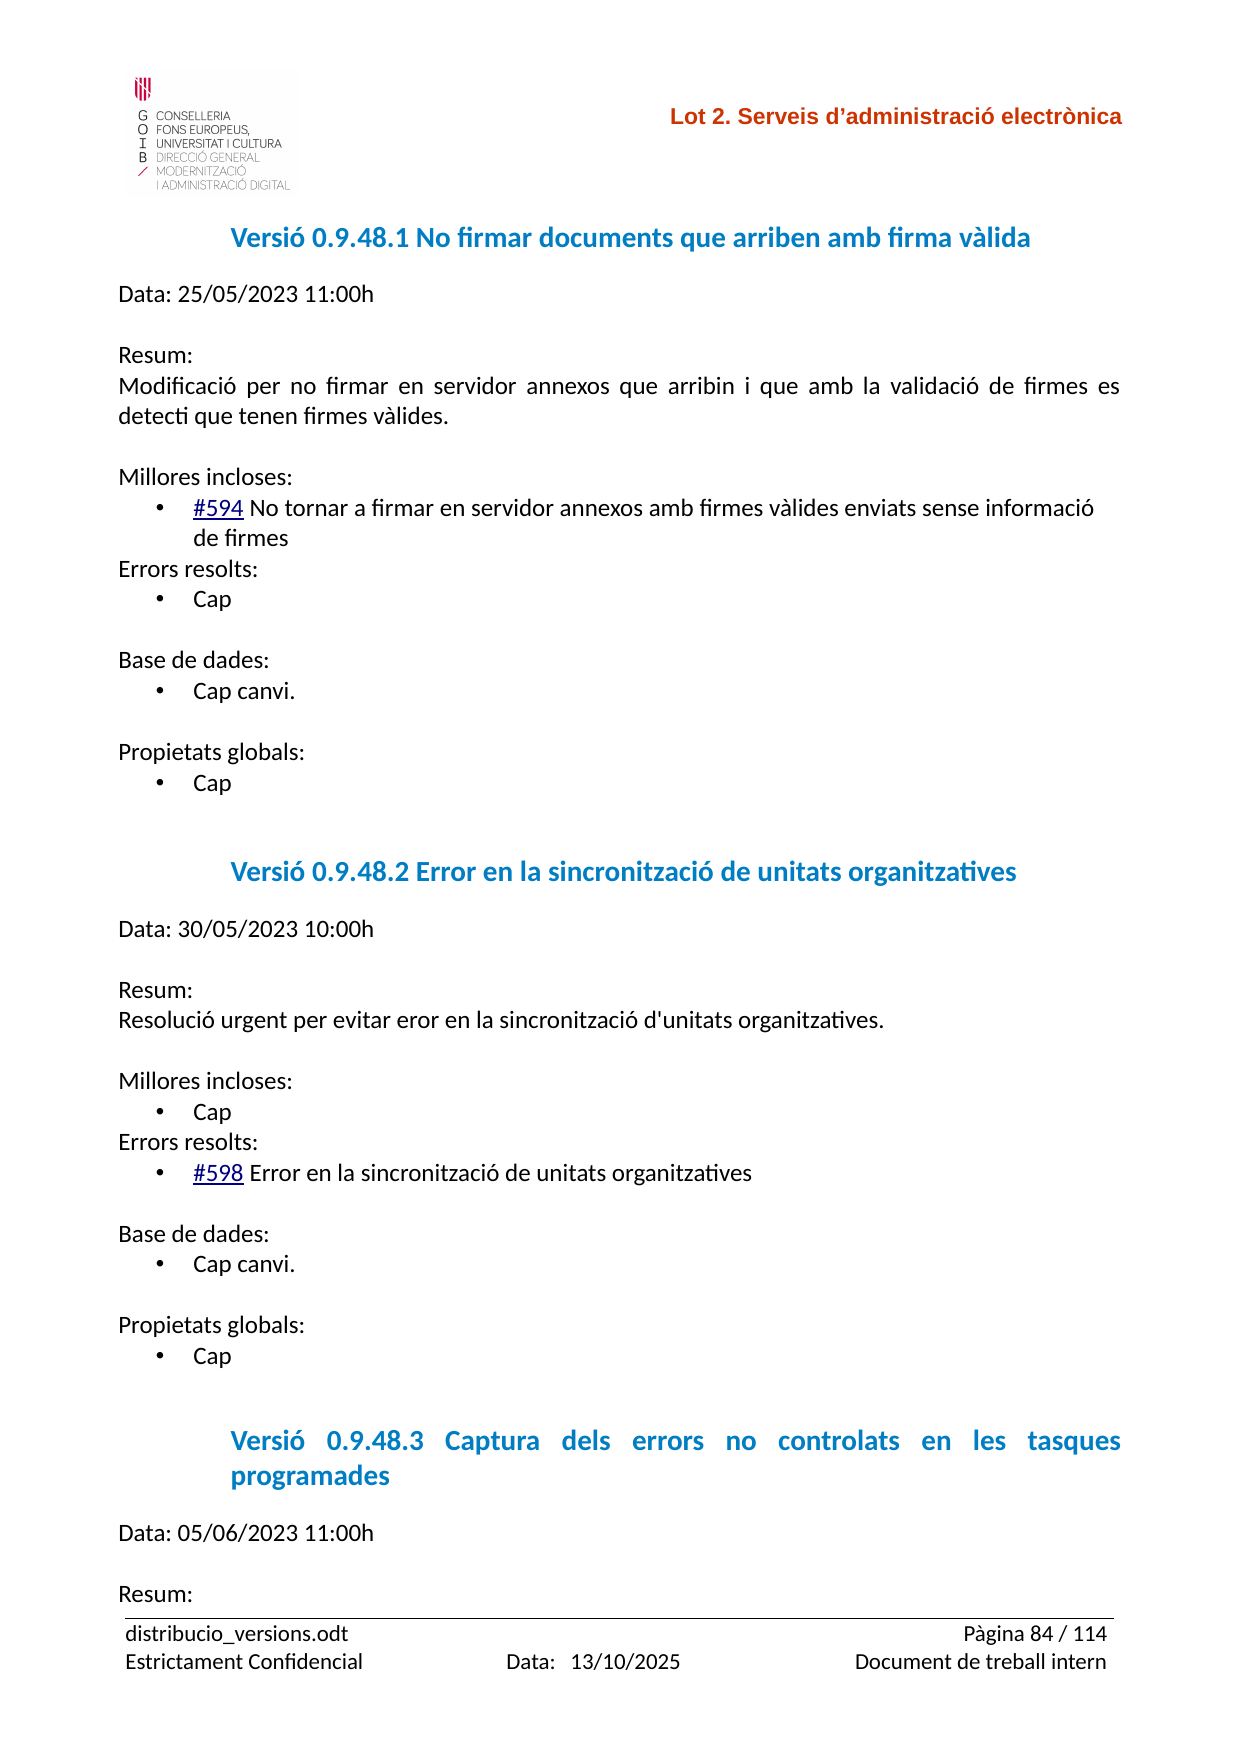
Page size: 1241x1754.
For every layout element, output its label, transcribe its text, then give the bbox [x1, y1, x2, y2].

list #598 Error en la sincronització de unitats organitzatives [156, 1157, 1122, 1187]
text Resum: [118, 974, 1122, 1004]
list #594 No tornar a firmar en servidor annexos amb firmes vàlides enviats sense informació de firmes [156, 492, 1122, 553]
list Cap [156, 1340, 1122, 1371]
text Propietats globals: [118, 1309, 1122, 1340]
text Millores incloses: [118, 1065, 1122, 1096]
subtitle Versió 0.9.48.2 Error en la sincronització de unitats organitzatives [153, 853, 1122, 889]
text Millores incloses: [118, 462, 1122, 492]
text Resum: [118, 1578, 1122, 1608]
list Cap [156, 767, 1122, 797]
picture [126, 70, 299, 197]
text Propietats globals: [118, 736, 1122, 767]
text Resum: [118, 339, 1122, 370]
list Cap canvi. [156, 1248, 1122, 1279]
text Errors resolts: [118, 553, 1122, 584]
text Errors resolts: [118, 1126, 1122, 1157]
list Cap [156, 1096, 1122, 1126]
text Data: 30/05/2023 10:00h [118, 913, 1122, 943]
text Modificació per no firmar en servidor annexos que arribin i que amb la validació de firmes es detecti que tenen firmes vàlides. [118, 370, 1122, 431]
text Resolució urgent per evitar eror en la sincronització d'unitats organitzatives. [118, 1004, 1122, 1035]
subtitle Versió 0.9.48.1 No firmar documents que arriben amb firma vàlida [153, 219, 1122, 255]
list Cap [156, 584, 1122, 614]
text Base de dades: [118, 645, 1122, 675]
text Data: 05/06/2023 11:00h [118, 1517, 1122, 1547]
text Base de dades: [118, 1218, 1122, 1248]
list Cap canvi. [156, 675, 1122, 706]
subtitle Versió 0.9.48.3 Captura dels errors no controlats en les tasques programades [153, 1422, 1122, 1493]
text Data: 25/05/2023 11:00h [118, 278, 1122, 309]
